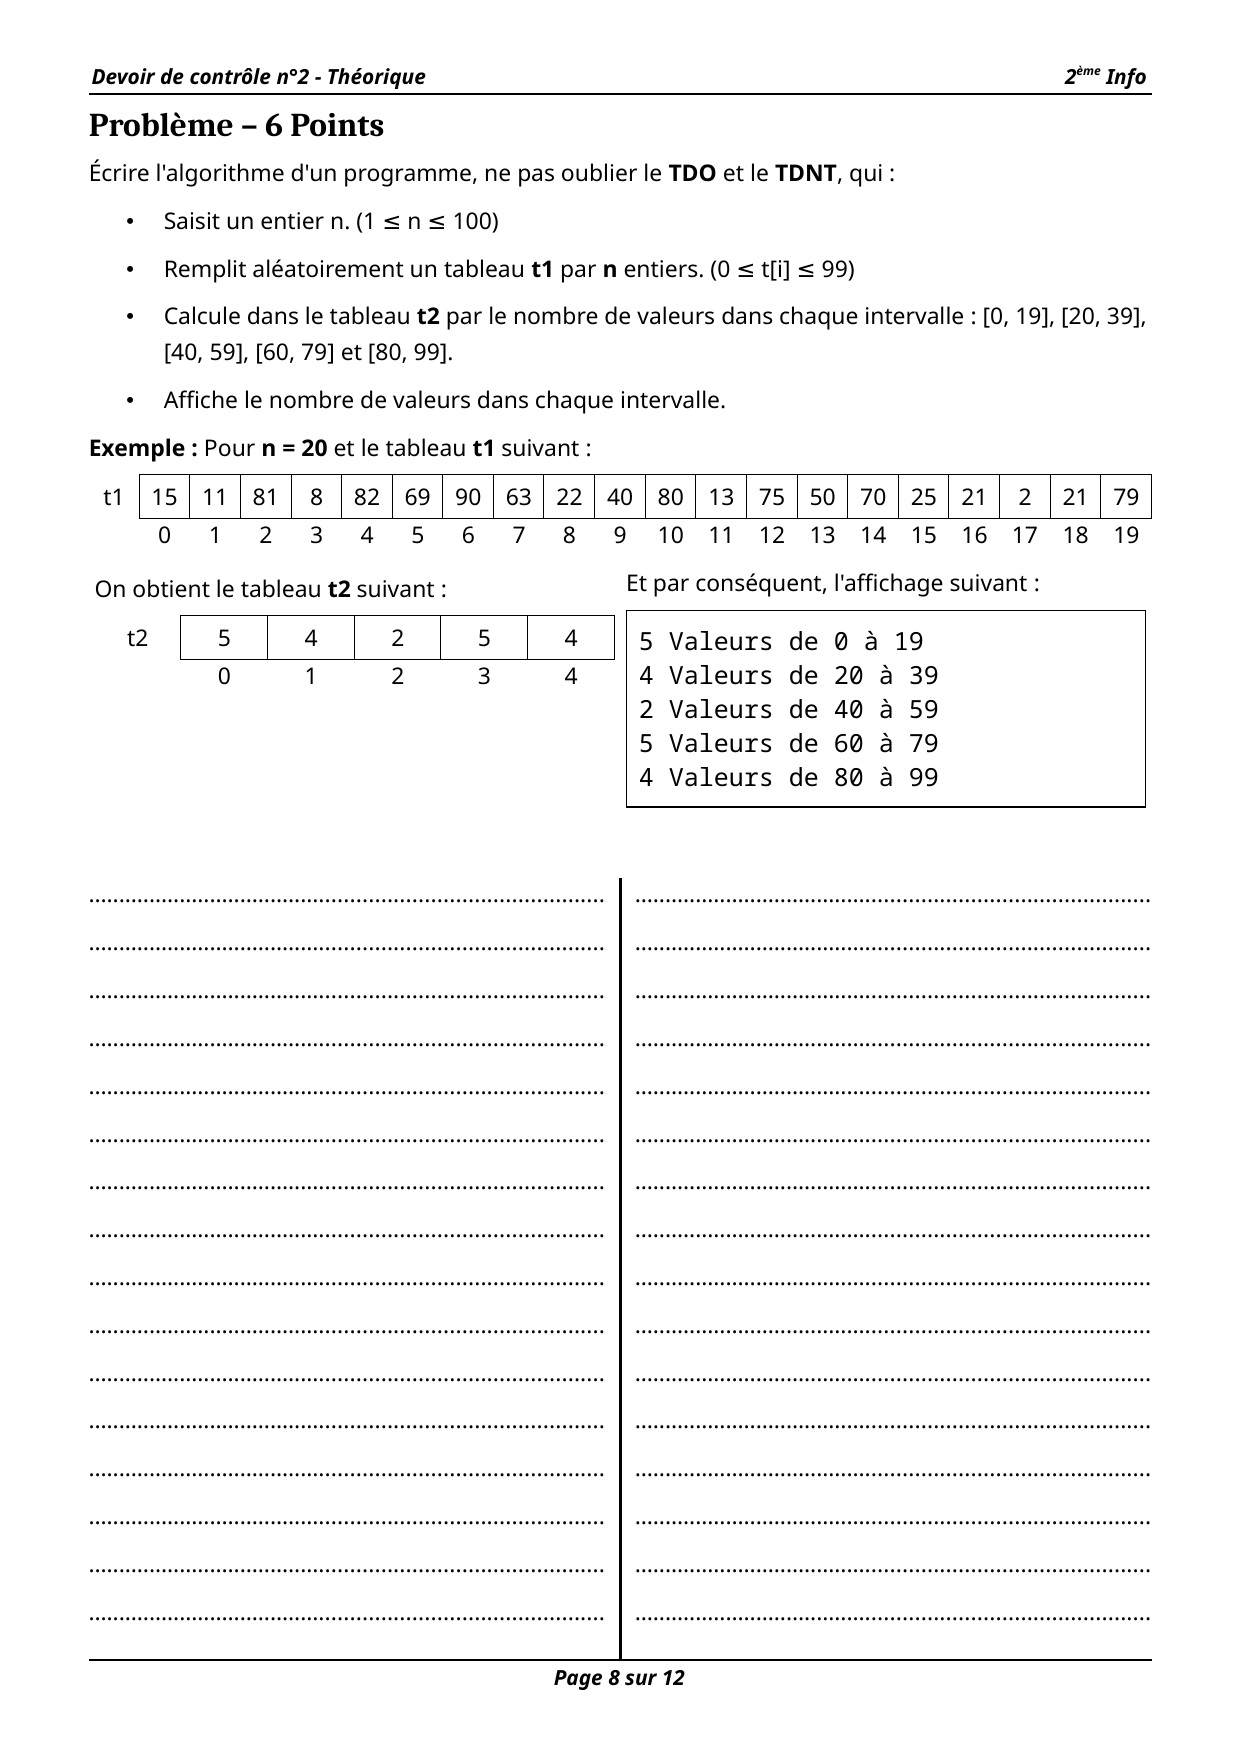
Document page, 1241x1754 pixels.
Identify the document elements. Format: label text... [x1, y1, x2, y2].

subtitle Problème – 6 Points [88, 107, 1152, 145]
table_header 5 [441, 616, 527, 659]
table_header On obtient le tableau t2 suivant : [89, 562, 620, 825]
table_cell 13 [797, 519, 848, 550]
table_cell 18 [1050, 519, 1101, 550]
table_header 8 [292, 475, 341, 517]
table_cell 17 [1000, 519, 1050, 550]
table_header 50 [798, 475, 847, 517]
table_header 2 [1000, 475, 1050, 517]
table_header 90 [443, 475, 493, 517]
table_header t2 [94, 615, 180, 659]
table_header 2 [355, 616, 440, 659]
table_cell 16 [949, 519, 999, 550]
table_cell 1 [190, 519, 240, 550]
table_header 81 [241, 475, 291, 517]
table_header 5 [181, 616, 267, 659]
table_cell 15 [898, 519, 949, 550]
list Remplit aléatoirement un tableau t1 par n entiers. (0 ≤ t[i] ≤ 99) [126, 252, 1152, 284]
table_cell 3 [441, 660, 527, 691]
list Affiche le nombre de valeurs dans chaque intervalle. [126, 384, 1152, 415]
table_header 11 [190, 475, 240, 517]
table_cell 5 [392, 519, 443, 550]
table_header 82 [342, 475, 392, 517]
text Exemple : Pour n = 20 et le tableau t1 suivant : [88, 432, 1152, 463]
table_header 13 [696, 475, 746, 517]
table_cell 1 [268, 660, 354, 691]
table_cell 6 [443, 519, 493, 550]
table_header 25 [899, 475, 948, 517]
table_header 75 [747, 475, 797, 517]
table_header 40 [595, 475, 645, 517]
table_cell 8 [544, 519, 594, 550]
table_cell 0 [139, 519, 190, 550]
table_header Et par conséquent, l'affichage suivant : 5 Valeurs de 0 à 19 4 Valeurs de 20 à 39 2 Valeurs de 40 à 59 5 Valeurs de 60 à 79 4 Valeurs de 80 à 99 [620, 562, 1152, 825]
table_cell 11 [696, 519, 746, 550]
table_header 80 [646, 475, 695, 517]
text Écrire l'algorithme d'un programme, ne pas oublier le TDO et le TDNT, qui : [88, 157, 1152, 188]
table_cell 12 [746, 519, 797, 550]
table_header 70 [848, 475, 898, 517]
list Calcule dans le tableau t2 par le nombre de valeurs dans chaque intervalle : [0, 19], [20, 39], [40, 59], [60, 79] et [80, 99]. [126, 300, 1152, 367]
table_cell 3 [291, 519, 342, 550]
table_header 21 [949, 475, 999, 517]
table_header 63 [494, 475, 543, 517]
table_cell 2 [240, 519, 291, 550]
table_cell 4 [342, 519, 392, 550]
table_header 21 [1051, 475, 1100, 517]
table_header t1 [89, 474, 139, 517]
table_cell 9 [595, 519, 645, 550]
table_cell 2 [354, 660, 441, 691]
table_cell 4 [528, 660, 614, 691]
table_header 4 [268, 616, 354, 659]
table_header 69 [393, 475, 442, 517]
table_cell 0 [181, 660, 267, 691]
table_header 4 [528, 616, 614, 659]
table_cell 10 [645, 519, 696, 550]
table_header 22 [544, 475, 594, 517]
list Saisit un entier n. (1 ≤ n ≤ 100) [126, 205, 1152, 236]
table_cell [94, 659, 181, 691]
table_header 79 [1101, 475, 1151, 517]
table_cell 14 [848, 519, 898, 550]
table_cell 19 [1101, 519, 1152, 550]
table_cell 7 [494, 519, 544, 550]
table_cell [89, 518, 139, 550]
table_header 15 [140, 475, 189, 517]
